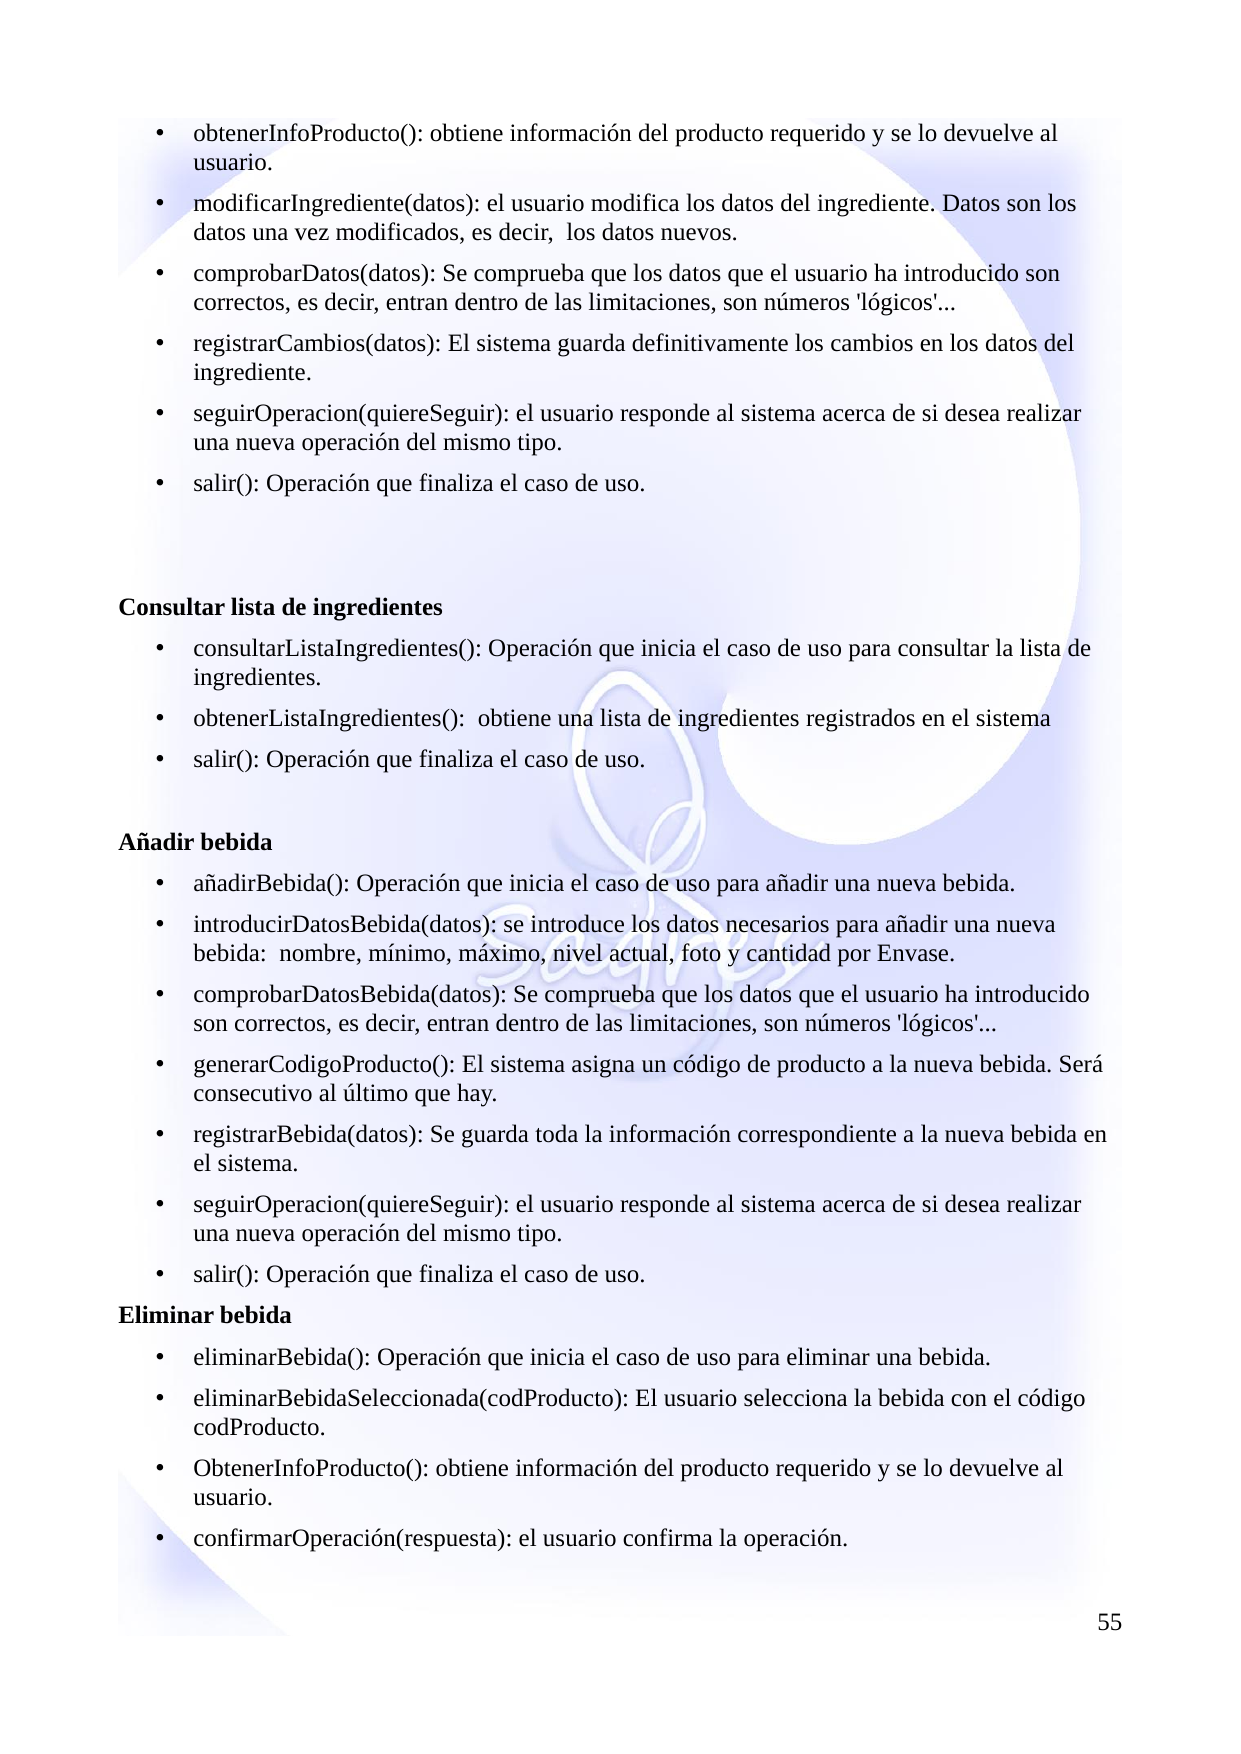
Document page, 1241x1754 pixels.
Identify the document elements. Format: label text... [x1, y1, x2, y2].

list eliminarBebidaSeleccionada(codProducto): El usuario selecciona la bebida con el código codProducto. [156, 1383, 1122, 1441]
list salir(): Operación que finaliza el caso de uso. [156, 744, 1122, 773]
list ObtenerInfoProducto(): obtiene información del producto requerido y se lo devuelve al usuario. [156, 1453, 1122, 1511]
list introducirDatosBebida(datos): se introduce los datos necesarios para añadir una nueva bebida: nombre, mínimo, máximo, nivel actual, foto y cantidad por Envase. [156, 909, 1122, 967]
list seguirOperacion(quiereSeguir): el usuario responde al sistema acerca de si desea realizar una nueva operación del mismo tipo. [156, 398, 1122, 456]
list confirmarOperación(respuesta): el usuario confirma la operación. [156, 1523, 1122, 1552]
list registrarBebida(datos): Se guarda toda la información correspondiente a la nueva bebida en el sistema. [156, 1119, 1122, 1177]
list consultarListaIngredientes(): Operación que inicia el caso de uso para consultar la lista de ingredientes. [156, 633, 1122, 691]
list seguirOperacion(quiereSeguir): el usuario responde al sistema acerca de si desea realizar una nueva operación del mismo tipo. [156, 1189, 1122, 1247]
list generarCodigoProducto(): El sistema asigna un código de producto a la nueva bebida. Será consecutivo al último que hay. [156, 1049, 1122, 1107]
list comprobarDatos(datos): Se comprueba que los datos que el usuario ha introducido son correctos, es decir, entran dentro de las limitaciones, son números 'lógicos'... [156, 258, 1122, 316]
text Añadir bebida [118, 827, 1122, 856]
list obtenerListaIngredientes(): obtiene una lista de ingredientes registrados en el sistema [156, 703, 1122, 732]
picture [118, 1329, 1122, 1636]
text Eliminar bebida [118, 1301, 1122, 1329]
list registrarCambios(datos): El sistema guarda definitivamente los cambios en los datos del ingrediente. [156, 328, 1122, 386]
list añadirBebida(): Operación que inicia el caso de uso para añadir una nueva bebida. [156, 868, 1122, 897]
picture [118, 621, 1122, 827]
list comprobarDatosBebida(datos): Se comprueba que los datos que el usuario ha introducido son correctos, es decir, entran dentro de las limitaciones, son números 'lógicos'... [156, 979, 1122, 1037]
list salir(): Operación que finaliza el caso de uso. [156, 468, 1122, 497]
list obtenerInfoProducto(): obtiene información del producto requerido y se lo devuelve al usuario. [156, 118, 1122, 176]
picture [118, 856, 1122, 1301]
list salir(): Operación que finaliza el caso de uso. [156, 1259, 1122, 1288]
picture [118, 118, 1122, 592]
list eliminarBebida(): Operación que inicia el caso de uso para eliminar una bebida. [156, 1342, 1122, 1371]
text Consultar lista de ingredientes [118, 592, 1122, 621]
list modificarIngrediente(datos): el usuario modifica los datos del ingrediente. Datos son los datos una vez modificados, es decir, los datos nuevos. [156, 188, 1122, 246]
